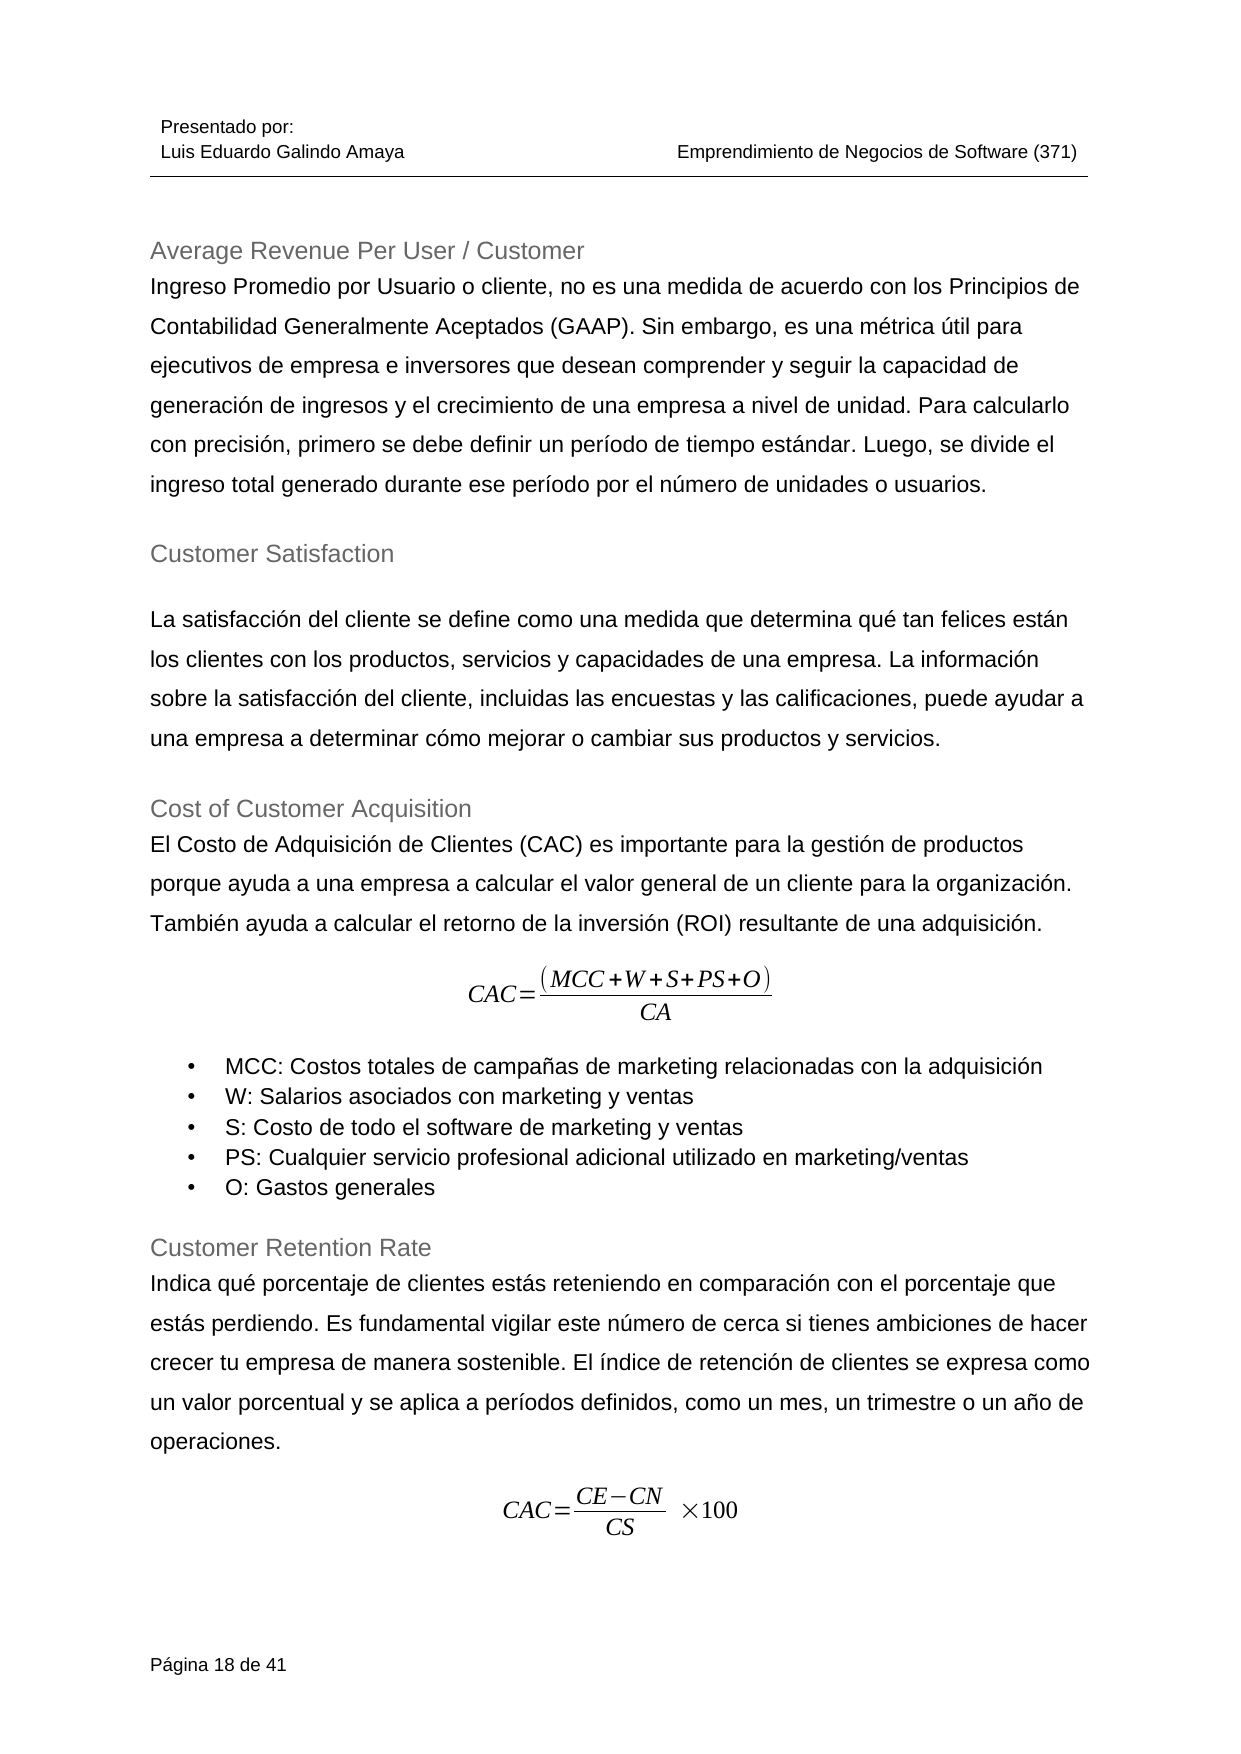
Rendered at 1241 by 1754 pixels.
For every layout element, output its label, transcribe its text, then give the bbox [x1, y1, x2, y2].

list MCC: Costos totales de campañas de marketing relacionadas con la adquisición [187, 1053, 1090, 1079]
list S: Costo de todo el software de marketing y ventas [187, 1113, 1090, 1140]
text Ingreso Promedio por Usuario o cliente, no es una medida de acuerdo con los Principios de Contabilidad Generalmente Aceptados (GAAP). Sin embargo, es una métrica útil para ejecutivos de empresa e inversores que desean comprender y seguir la capacidad de generación de ingresos y el crecimiento de una empresa a nivel de unidad. Para calcularlo con precisión, primero se debe definir un período de tiempo estándar. Luego, se divide el ingreso total generado durante ese período por el número de unidades o usuarios. [150, 273, 1090, 497]
text Indica qué porcentaje de clientes estás reteniendo en comparación con el porcentaje que estás perdiendo. Es fundamental vigilar este número de cerca si tienes ambiciones de hacer crecer tu empresa de manera sostenible. El índice de retención de clientes se expresa como un valor porcentual y se aplica a períodos definidos, como un mes, un trimestre o un año de operaciones. [150, 1270, 1090, 1454]
list O: Gastos generales [187, 1174, 1090, 1200]
subtitle Customer Retention Rate [150, 1233, 1090, 1262]
list W: Salarios asociados con marketing y ventas [187, 1083, 1090, 1109]
text La satisfacción del cliente se define como una medida que determina qué tan felices están los clientes con los productos, servicios y capacidades de una empresa. La información sobre la satisfacción del cliente, incluidas las encuestas y las calificaciones, puede ayudar a una empresa a determinar cómo mejorar o cambiar sus productos y servicios. [150, 606, 1090, 751]
text El Costo de Adquisición de Clientes (CAC) es importante para la gestión de productos porque ayuda a una empresa a calcular el valor general de un cliente para la organización. También ayuda a calcular el retorno de la inversión (ROI) resultante de una adquisición. [150, 831, 1090, 936]
subtitle Cost of Customer Acquisition [150, 793, 1090, 822]
list PS: Cualquier servicio profesional adicional utilizado en marketing/ventas [187, 1144, 1090, 1170]
subtitle Customer Satisfaction [150, 539, 1090, 568]
subtitle Average Revenue Per User / Customer [150, 236, 1090, 265]
